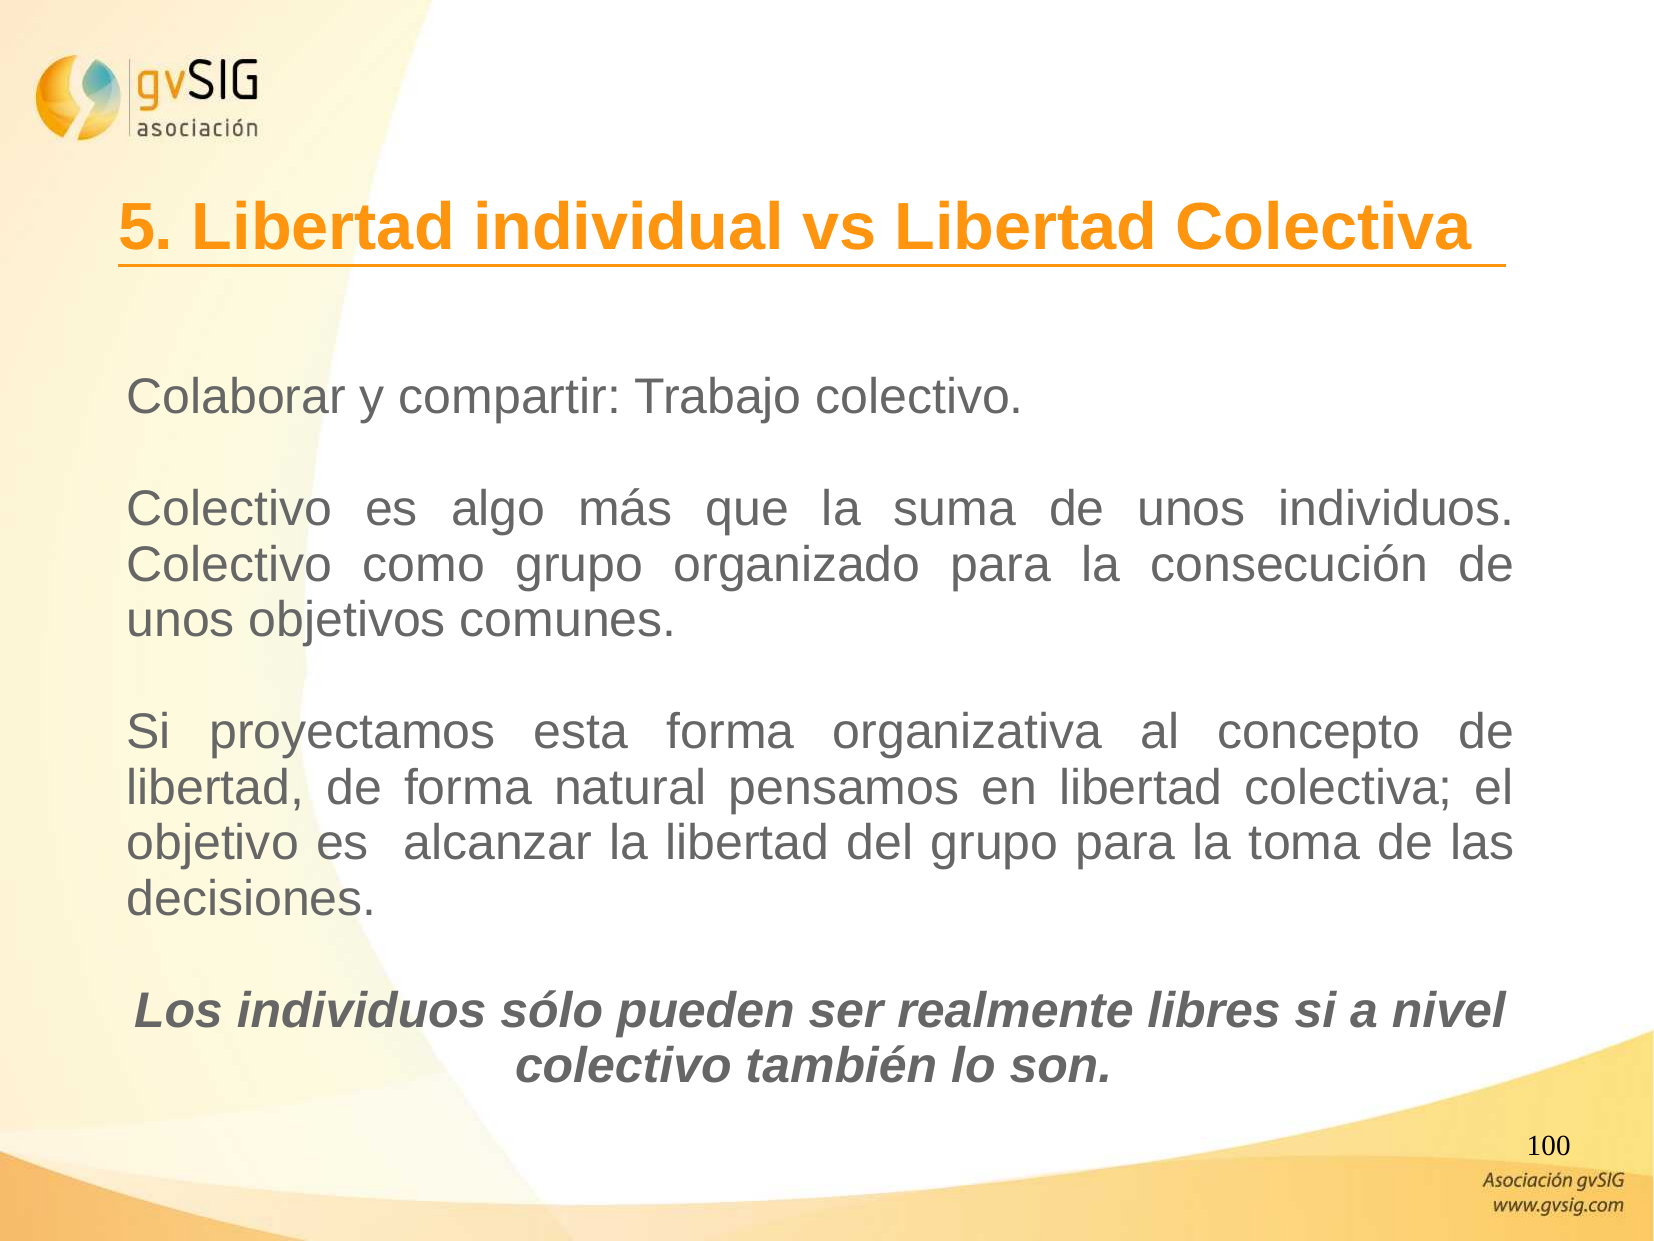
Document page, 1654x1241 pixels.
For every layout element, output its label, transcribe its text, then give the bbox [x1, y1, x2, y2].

title 5. Libertad individual vs Libertad Colectiva [118, 177, 1607, 276]
picture [0, 0, 1654, 1241]
text_box Colaborar y compartir: Trabajo colectivo. Colectivo es algo más que la suma de unos individuos. Colectivo como grupo organizado para la consecución de unos objetivos comunes. Si proyectamos esta forma organizativa al concepto de libertad, de forma natural pensamos en libertad colectiva; el objetivo es alcanzar la libertad del grupo para la toma de las decisiones. Los individuos sólo pueden ser realmente libres si a nivel colectivo también lo son. [112, 361, 1530, 1101]
